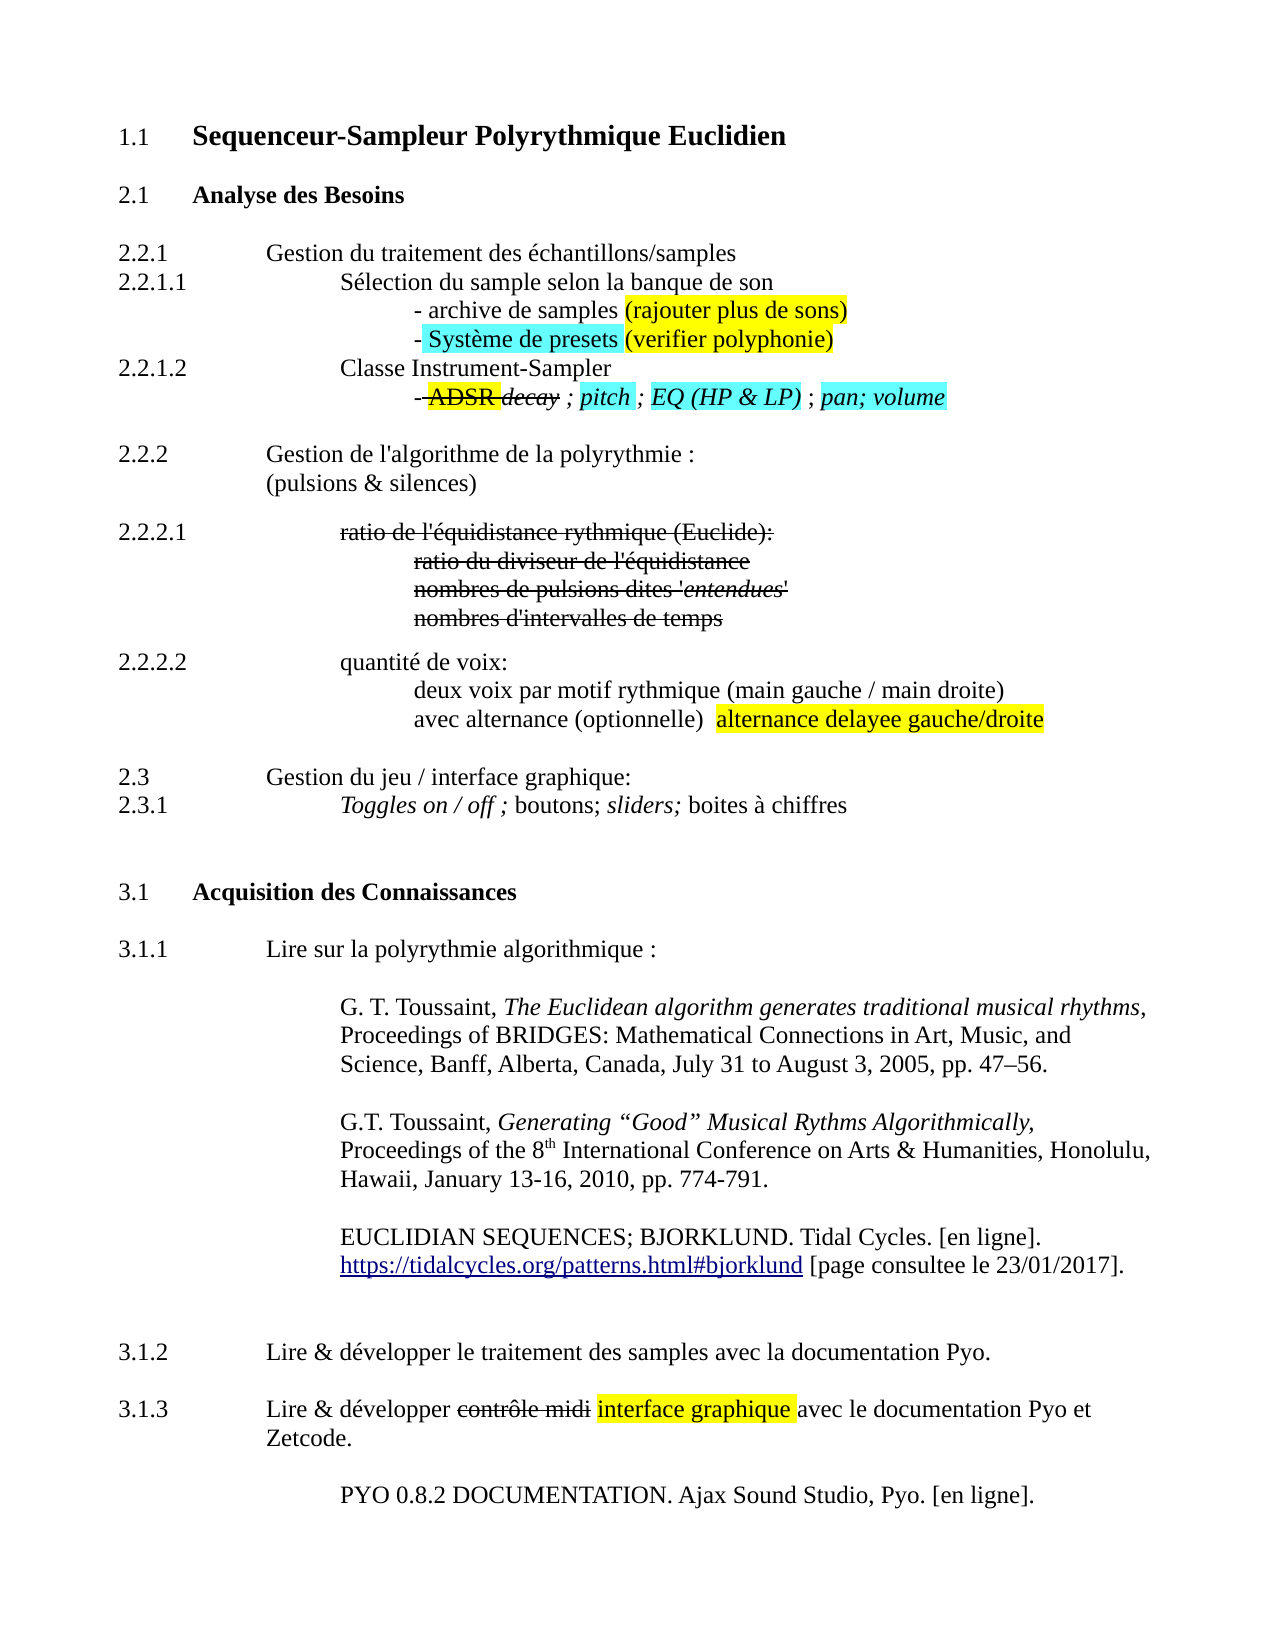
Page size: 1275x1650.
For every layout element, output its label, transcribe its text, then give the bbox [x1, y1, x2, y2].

text 3.1.3 Lire & développer contrôle midi interface graphique avec le documentation Pyo et Zetcode. [118, 1394, 1157, 1452]
text 3.1.1 Lire sur la polyrythmie algorithmique : [118, 934, 1157, 963]
text - ADSR decay ; pitch ; EQ (HP & LP) ; pan; volume [118, 382, 1157, 410]
text 3.1.2 Lire & développer le traitement des samples avec la documentation Pyo. [118, 1337, 1157, 1394]
text avec alternance (optionnelle) alternance delayee gauche/droite [118, 704, 1157, 733]
text - Système de presets (verifier polyphonie) [118, 324, 1157, 353]
text PYO 0.8.2 DOCUMENTATION. Ajax Sound Studio, Pyo. [en ligne]. [118, 1452, 1157, 1509]
text G. T. Toussaint, The Euclidean algorithm generates traditional musical rhythms, Proceedings of BRIDGES: Mathematical Connections in Art, Music, and Science, Banff, Alberta, Canada, July 31 to August 3, 2005, pp. 47–56. [118, 992, 1157, 1078]
text 2.2.2.1 ratio de l'équidistance rythmique (Euclide): ratio du diviseur de l'équidistance nombres de pulsions dites 'entendues' nombres d'intervalles de temps [118, 517, 1157, 632]
text EUCLIDIAN SEQUENCES; BJORKLUND. Tidal Cycles. [en ligne]. https://tidalcycles.org/patterns.html#bjorklund [page consultee le 23/01/2017]. [118, 1222, 1157, 1279]
text 2.1 Analyse des Besoins [118, 180, 1157, 209]
text 2.3.1 Toggles on / off ; boutons; sliders; boites à chiffres [118, 790, 1157, 819]
text G.T. Toussaint, Generating “Good” Musical Rythms Algorithmically, Proceedings of the 8th International Conference on Arts & Humanities, Honolulu, Hawaii, January 13-16, 2010, pp. 774-791. [118, 1107, 1157, 1193]
text 1.1 Sequenceur-Sampleur Polyrythmique Euclidien [118, 118, 1157, 152]
text 2.2.2 Gestion de l'algorithme de la polyrythmie : [118, 439, 1157, 468]
text (pulsions & silences) [118, 468, 1157, 497]
text deux voix par motif rythmique (main gauche / main droite) [118, 675, 1157, 704]
text 2.2.2.2 quantité de voix: [118, 647, 1157, 675]
text - archive de samples (rajouter plus de sons) [118, 295, 1157, 324]
text 2.2.1.2 Classe Instrument-Sampler [118, 353, 1157, 382]
text 2.2.1.1 Sélection du sample selon la banque de son [118, 267, 1157, 295]
text 3.1 Acquisition des Connaissances [118, 877, 1157, 905]
text 2.3 Gestion du jeu / interface graphique: [118, 762, 1157, 790]
text 2.2.1 Gestion du traitement des échantillons/samples [118, 238, 1157, 267]
